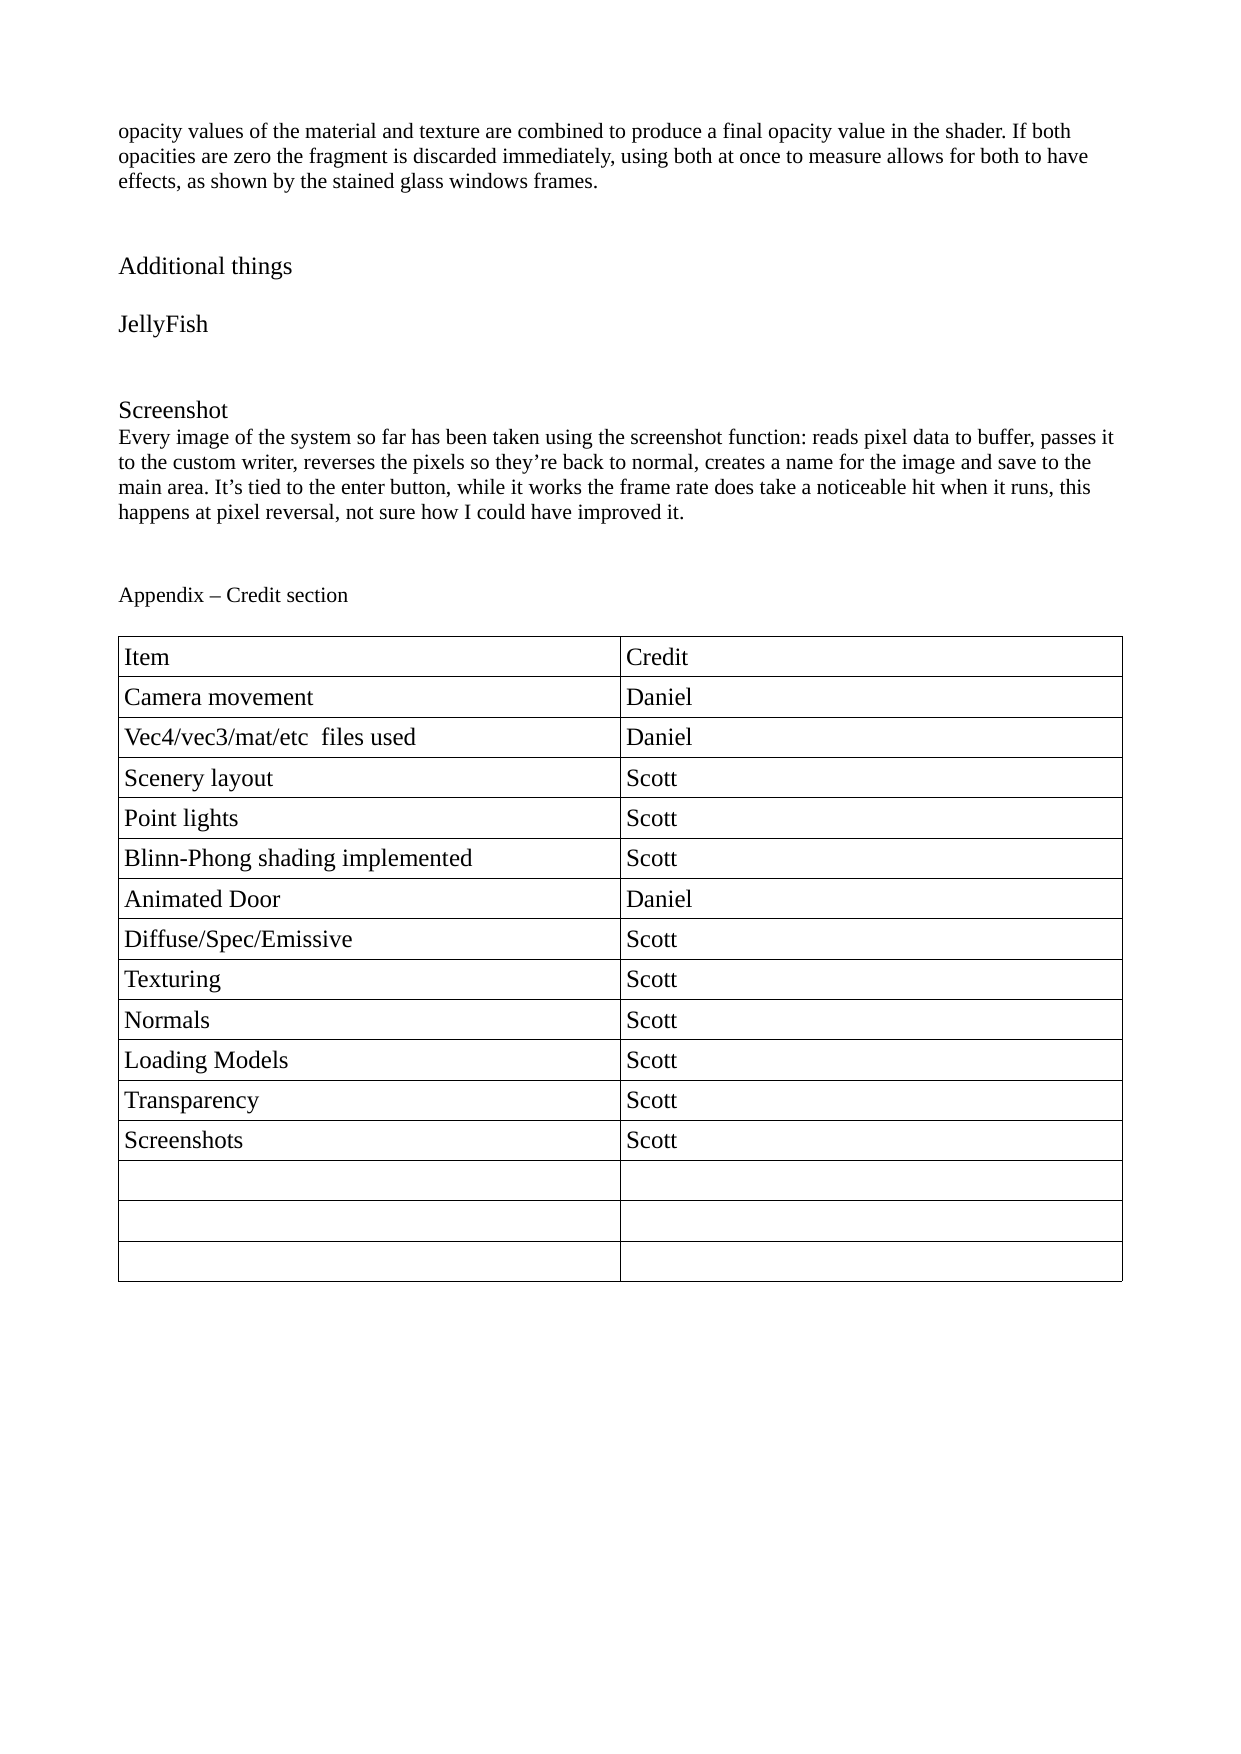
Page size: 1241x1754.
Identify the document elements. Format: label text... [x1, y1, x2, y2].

table_cell Transparency [119, 1081, 620, 1120]
table_cell Animated Door [119, 879, 620, 918]
text opacity values of the material and texture are combined to produce a final opacity value in the shader. If both opacities are zero the fragment is discarded immediately, using both at once to measure allows for both to have effects, as shown by the stained glass windows frames. [118, 118, 1122, 194]
table_cell [621, 1242, 1122, 1281]
text Appendix – Credit section [118, 582, 1122, 607]
table_cell [119, 1161, 620, 1200]
table_cell [621, 1161, 1122, 1200]
table_cell Scott [621, 960, 1122, 999]
text Screenshot [118, 395, 1122, 424]
table_cell Scott [621, 919, 1122, 958]
table_cell Scott [621, 1000, 1122, 1039]
table_cell Diffuse/Spec/Emissive [119, 919, 620, 958]
text Additional things [118, 251, 1122, 280]
table_cell Daniel [621, 718, 1122, 757]
table_cell Scott [621, 1121, 1122, 1160]
table_cell Screenshots [119, 1121, 620, 1160]
table_cell Loading Models [119, 1040, 620, 1079]
table_cell Scott [621, 798, 1122, 838]
text JellyFish [118, 309, 1122, 337]
table_cell Scott [621, 839, 1122, 878]
table_cell Scenery layout [119, 758, 620, 797]
table_cell [621, 1201, 1122, 1241]
table_header Item [119, 637, 620, 676]
table_cell [119, 1242, 620, 1281]
table_cell Scott [621, 758, 1122, 797]
table_cell [119, 1201, 620, 1241]
table_cell Daniel [621, 879, 1122, 918]
table_cell Normals [119, 1000, 620, 1039]
table_cell Scott [621, 1040, 1122, 1079]
table_cell Daniel [621, 677, 1122, 717]
table_cell Vec4/vec3/mat/etc files used [119, 718, 620, 757]
table_cell Camera movement [119, 677, 620, 717]
table_cell Point lights [119, 798, 620, 838]
table_cell Scott [621, 1081, 1122, 1120]
text Every image of the system so far has been taken using the screenshot function: reads pixel data to buffer, passes it to the custom writer, reverses the pixels so they’re back to normal, creates a name for the image and save to the main area. It’s tied to the enter button, while it works the frame rate does take a noticeable hit when it runs, this happens at pixel reversal, not sure how I could have improved it. [118, 424, 1122, 524]
table_header Credit [621, 637, 1122, 676]
table_cell Blinn-Phong shading implemented [119, 839, 620, 878]
table_cell Texturing [119, 960, 620, 999]
